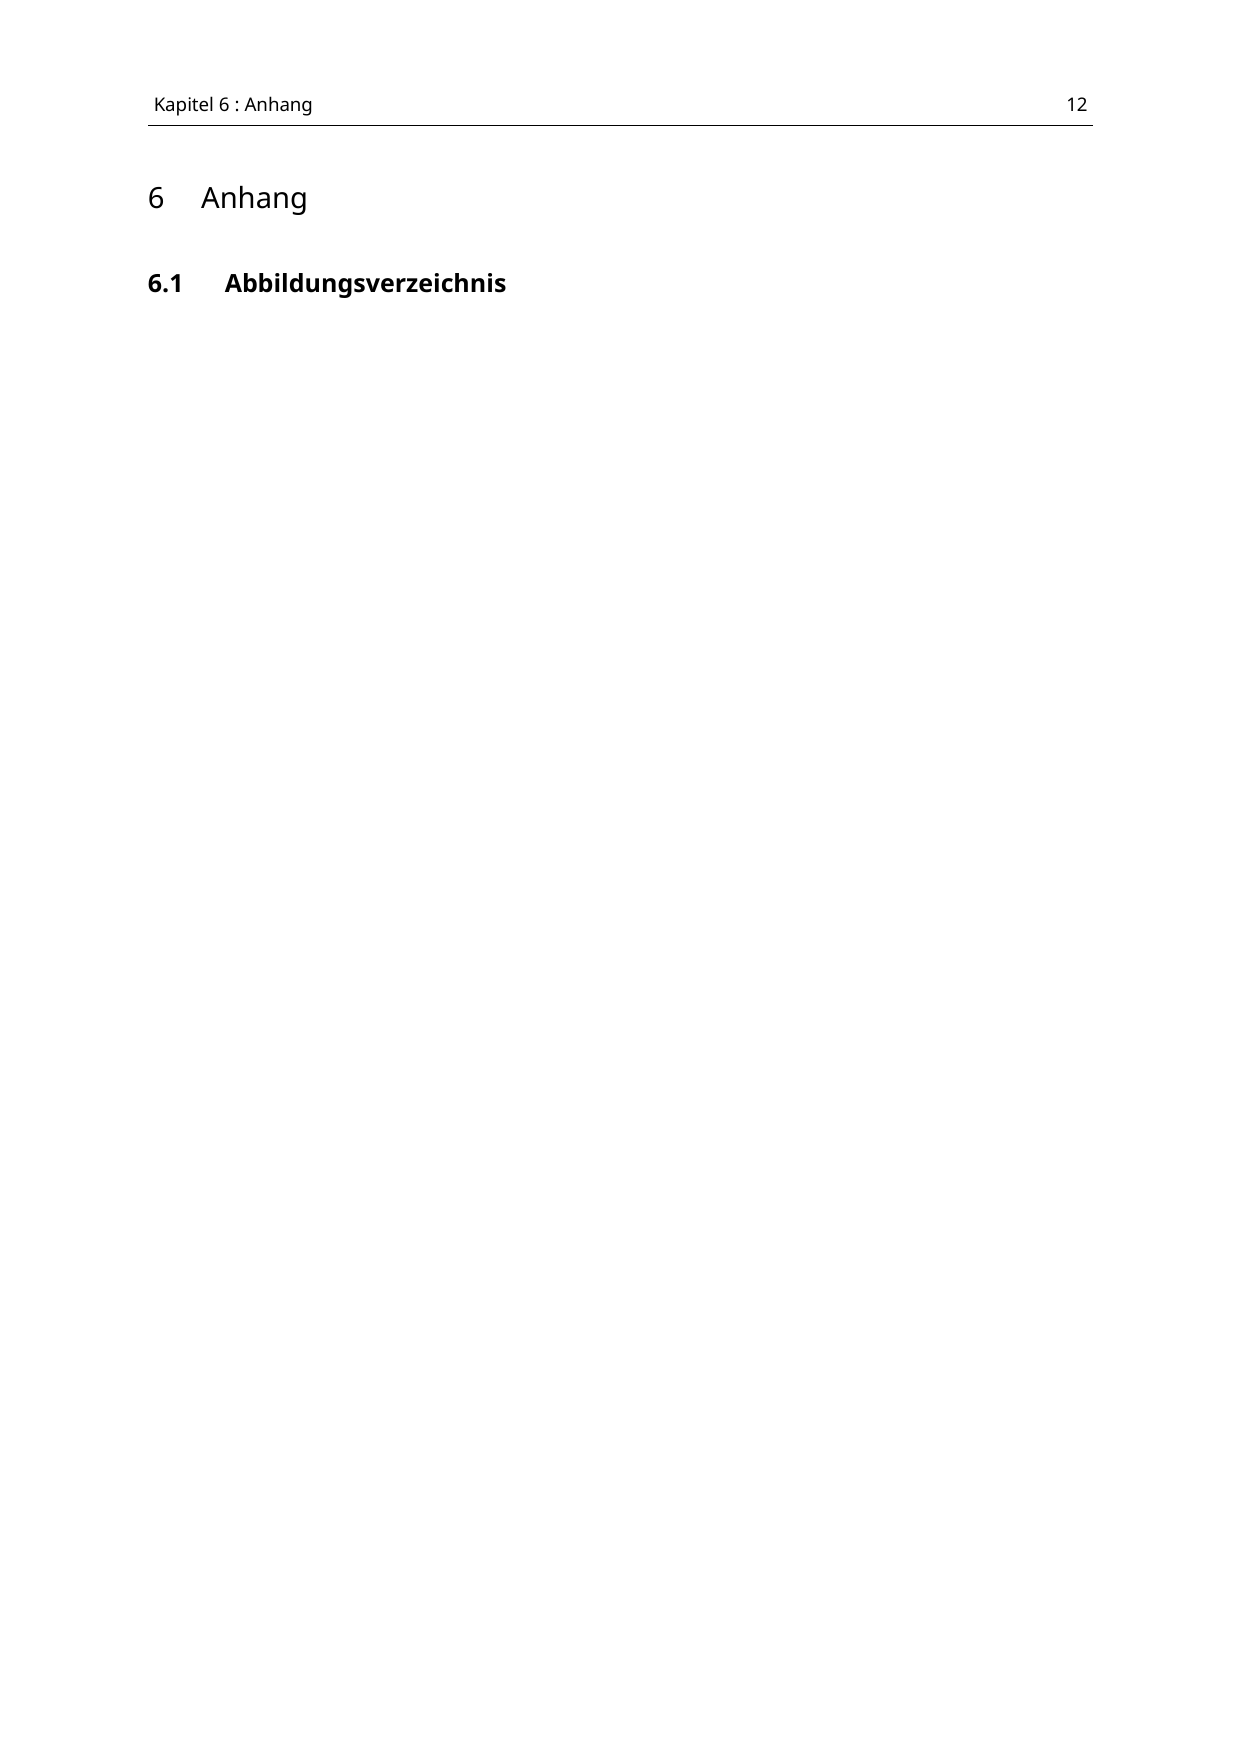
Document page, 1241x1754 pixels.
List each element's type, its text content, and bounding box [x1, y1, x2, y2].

subtitle Abbildungsverzeichnis [148, 266, 1092, 300]
subtitle Anhang [148, 177, 1092, 217]
